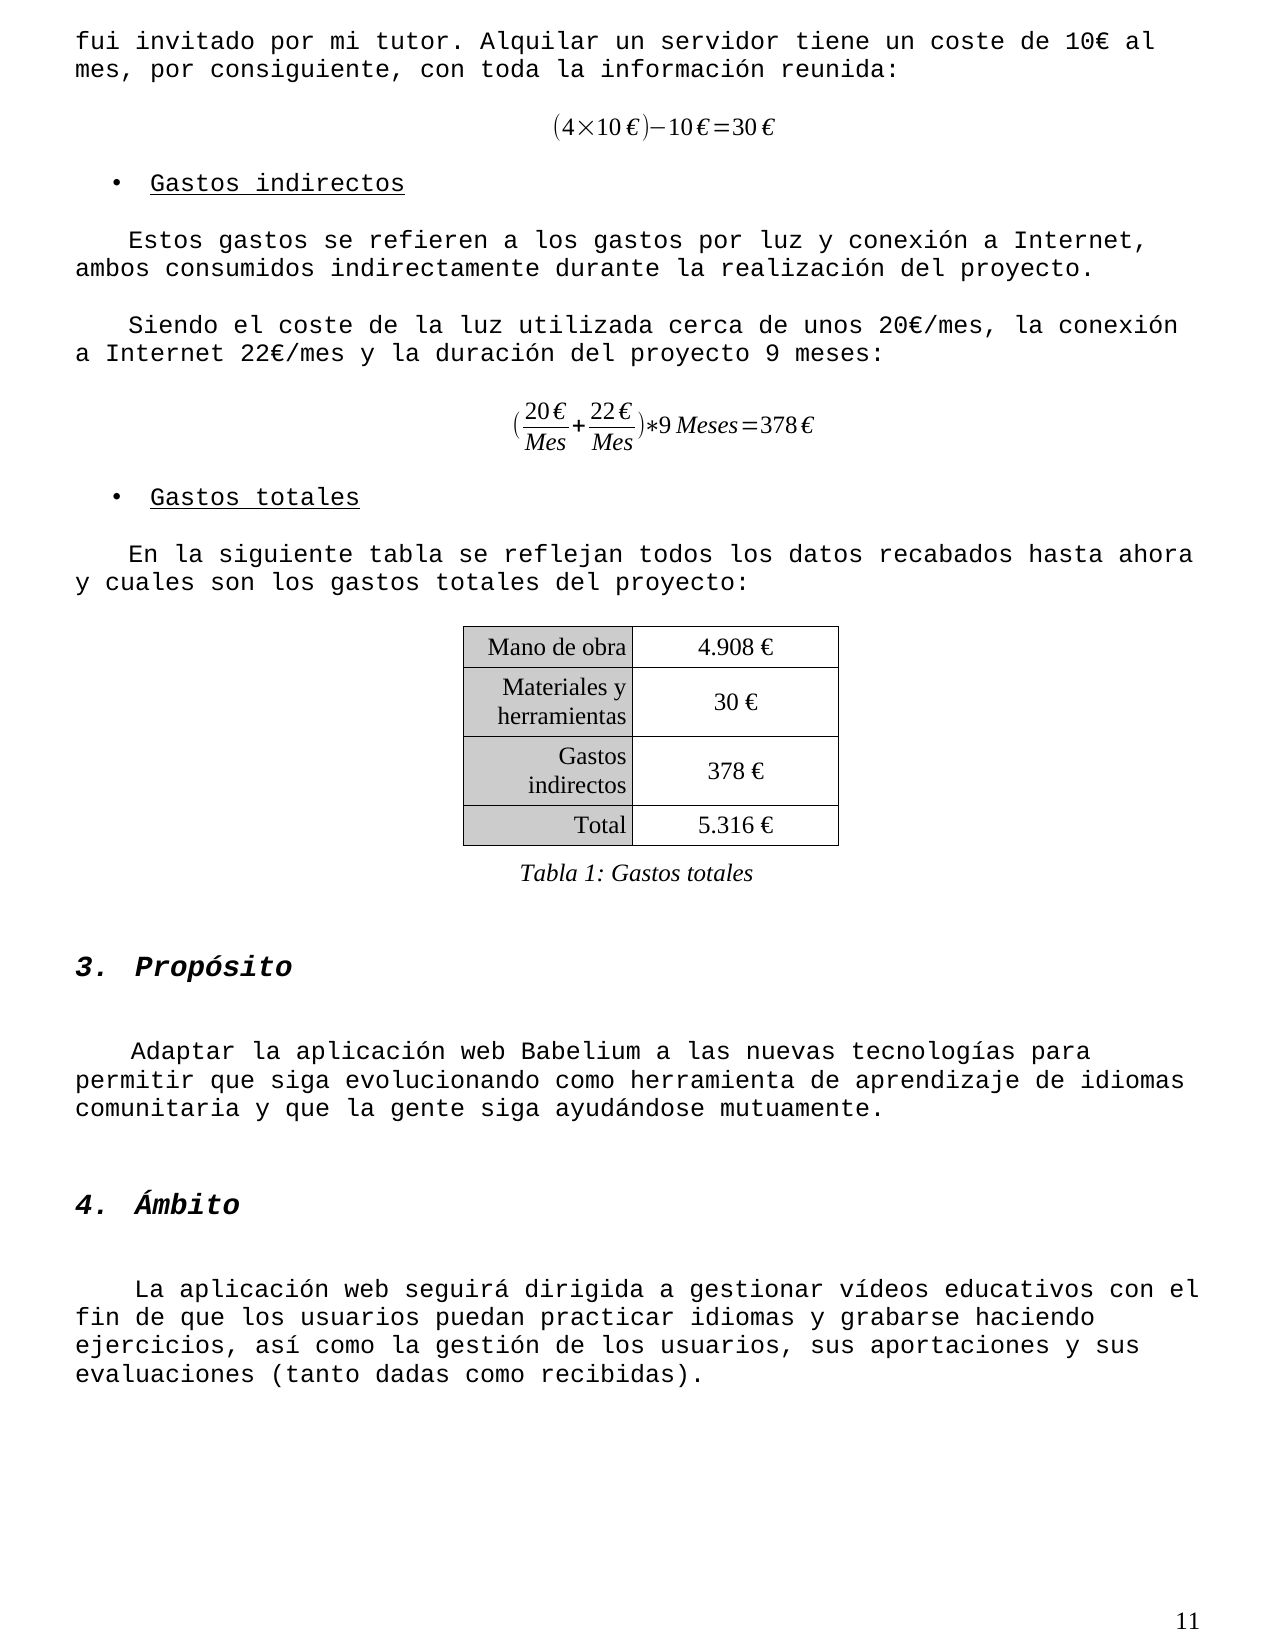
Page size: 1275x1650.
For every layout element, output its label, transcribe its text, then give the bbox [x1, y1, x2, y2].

text Tabla 1: Gastos totales [75, 858, 1200, 886]
table_cell Total [464, 806, 632, 845]
table_cell 378 € [633, 737, 838, 805]
text Siendo el coste de la luz utilizada cerca de unos 20€/mes, la conexión a Internet 22€/mes y la duración del proyecto 9 meses: [75, 312, 1200, 369]
subtitle Ámbito [75, 1190, 1200, 1223]
table_cell 30 € [633, 668, 838, 736]
subtitle Propósito [75, 953, 1200, 986]
list Gastos indirectos [112, 171, 1200, 199]
table_cell 5.316 € [633, 806, 838, 845]
text Adaptar la aplicación web Babelium a las nuevas tecnologías para permitir que siga evolucionando como herramienta de aprendizaje de idiomas comunitaria y que la gente siga ayudándose mutuamente. [75, 1039, 1200, 1124]
text La aplicación web seguirá dirigida a gestionar vídeos educativos con el fin de que los usuarios puedan practicar idiomas y grabarse haciendo ejercicios, así como la gestión de los usuarios, sus aportaciones y sus evaluaciones (tanto dadas como recibidas). [75, 1276, 1200, 1389]
table_cell Materiales y herramientas [464, 668, 632, 736]
list Gastos totales [112, 484, 1200, 513]
text Estos gastos se refieren a los gastos por luz y conexión a Internet, ambos consumidos indirectamente durante la realización del proyecto. [75, 227, 1200, 284]
table_cell Gastos indirectos [464, 737, 632, 805]
table_header 4.908 € [633, 627, 838, 667]
table_header Mano de obra [464, 627, 632, 667]
text fui invitado por mi tutor. Alquilar un servidor tiene un coste de 10€ al mes, por consiguiente, con toda la información reunida: [75, 29, 1200, 85]
text En la siguiente tabla se reflejan todos los datos recabados hasta ahora y cuales son los gastos totales del proyecto: [75, 541, 1200, 598]
